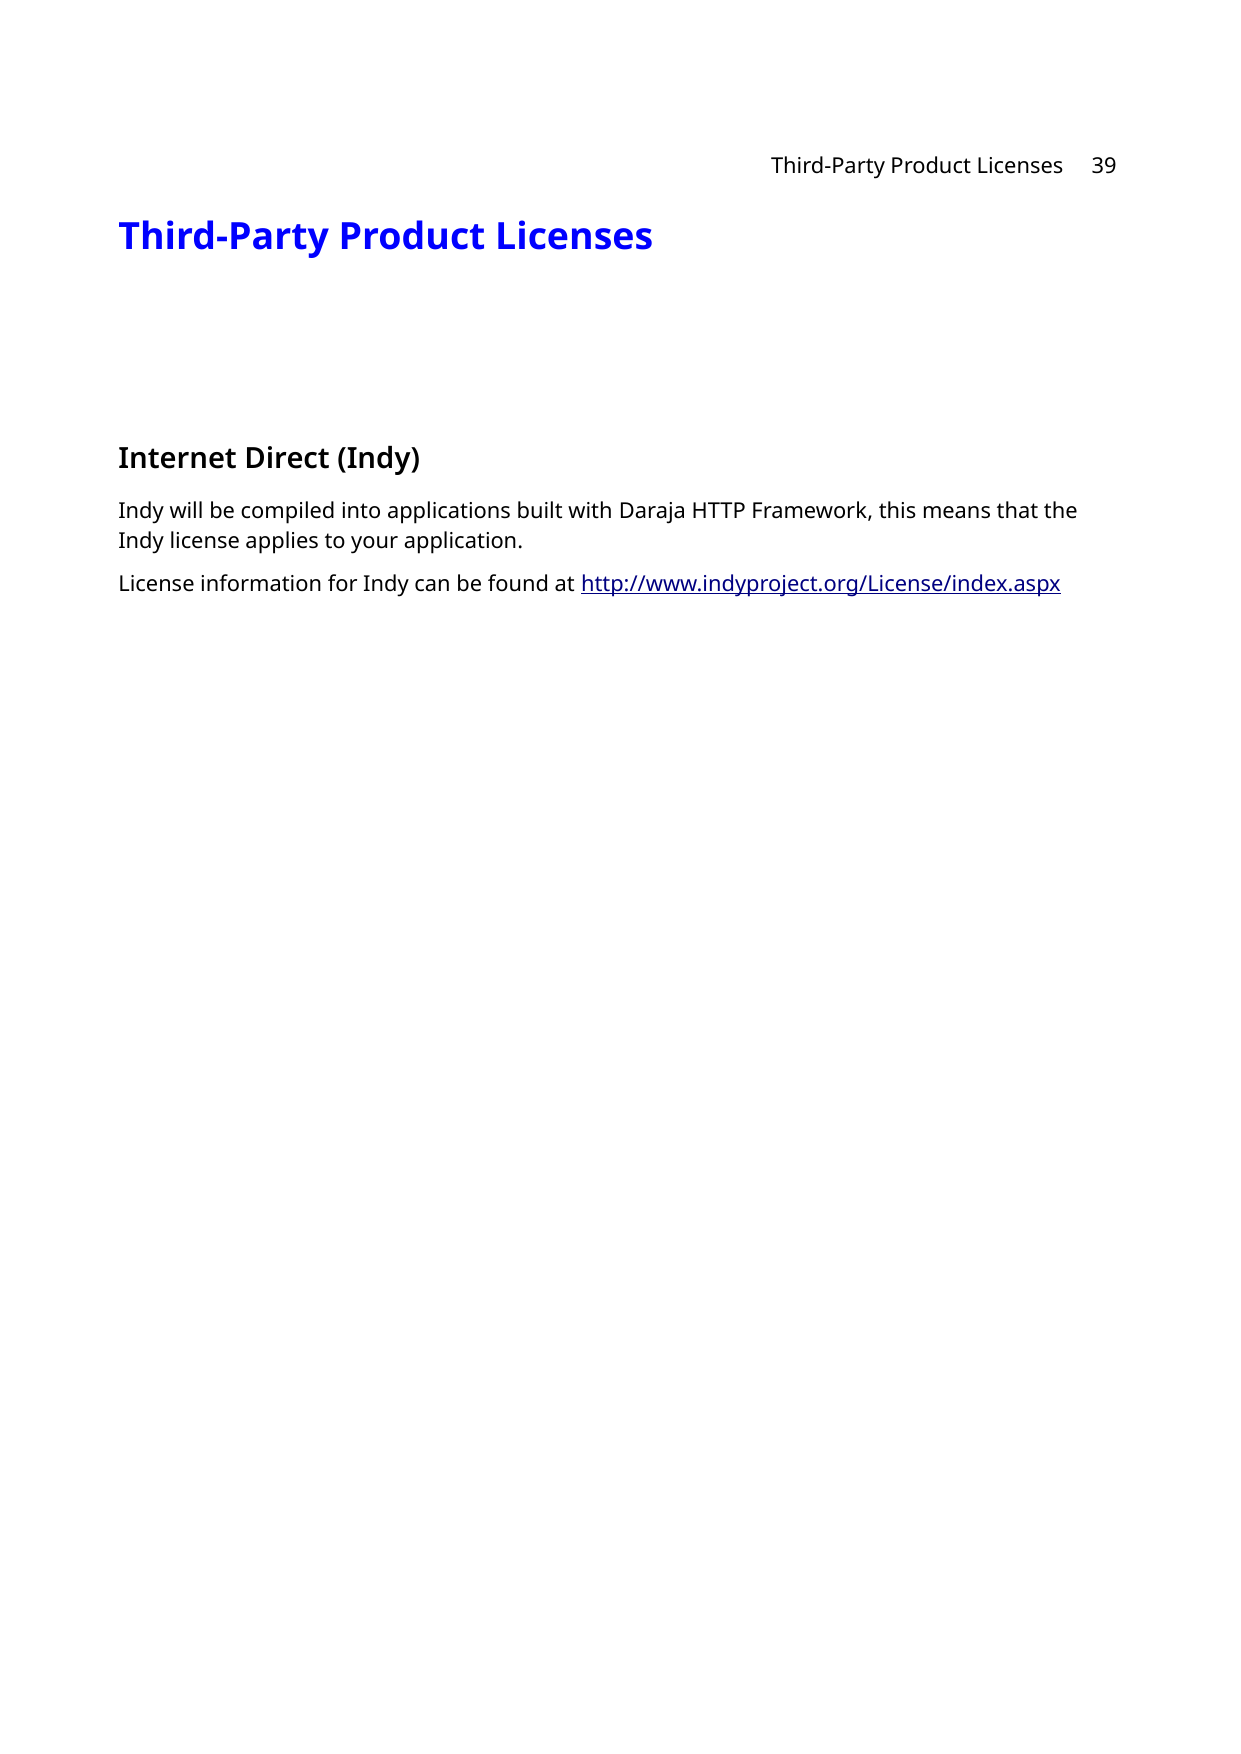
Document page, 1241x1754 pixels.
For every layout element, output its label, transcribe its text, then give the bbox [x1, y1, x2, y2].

subtitle Internet Direct (Indy) [118, 437, 1122, 477]
subtitle Third-Party Product Licenses [118, 209, 1122, 260]
text License information for Indy can be found at http://www.indyproject.org/License/index.aspx [118, 568, 1122, 597]
text Indy will be compiled into applications built with Daraja HTTP Framework, this means that the Indy license applies to your application. [118, 496, 1122, 555]
